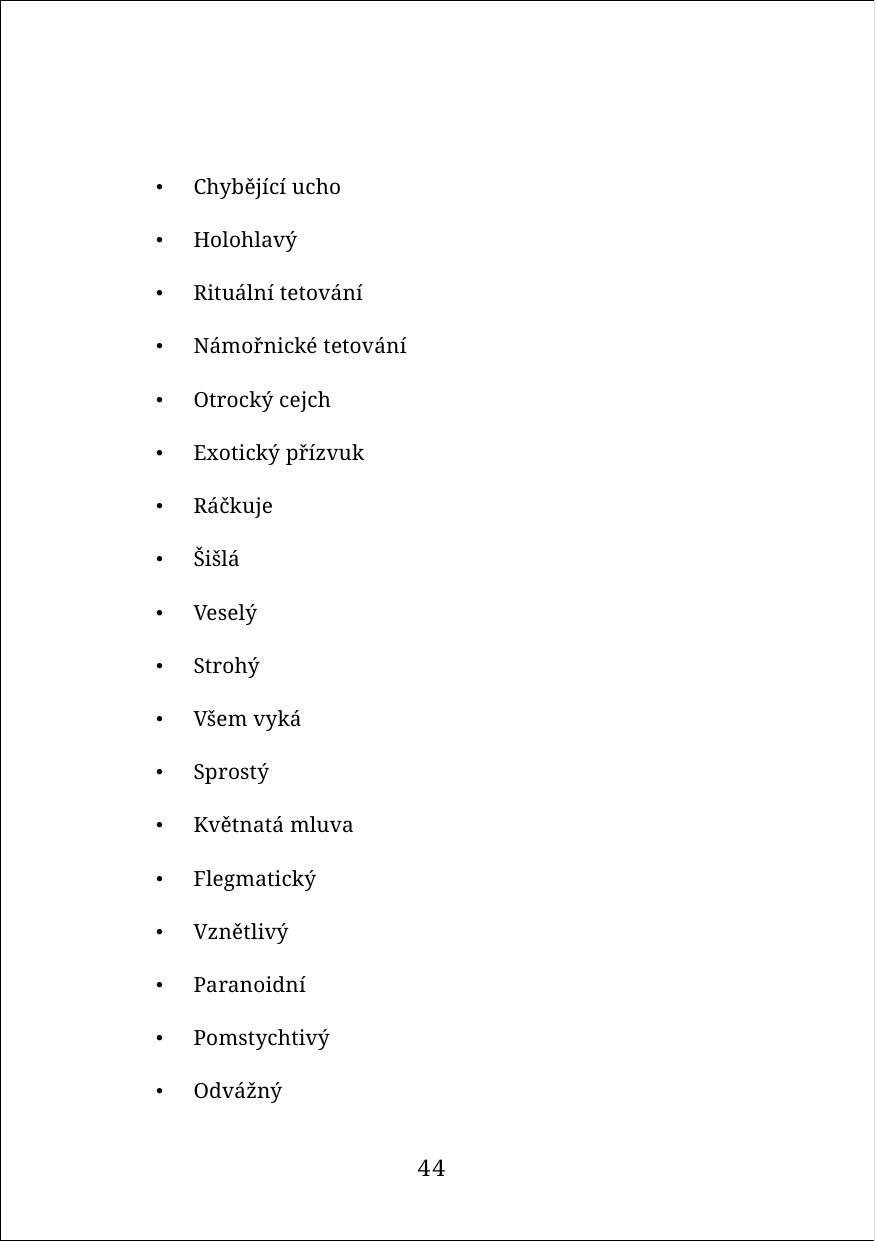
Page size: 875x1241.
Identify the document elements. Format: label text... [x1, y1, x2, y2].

list Vznětlivý [156, 917, 756, 945]
list Chybějící ucho [156, 172, 756, 200]
list Všem vyká [156, 704, 756, 732]
list Otrocký cejch [156, 385, 756, 413]
list Květnatá mluva [156, 811, 756, 839]
list Pomstychtivý [156, 1023, 756, 1052]
list Paranoidní [156, 970, 756, 999]
list Rituální tetování [156, 278, 756, 307]
list Holohlavý [156, 225, 756, 253]
list Exotický přízvuk [156, 438, 756, 466]
list Sprostý [156, 757, 756, 786]
list Ráčkuje [156, 491, 756, 519]
list Námořnické tetování [156, 331, 756, 360]
list Odvážný [156, 1077, 756, 1105]
list Strohý [156, 651, 756, 679]
list Šišlá [156, 544, 756, 573]
list Veselý [156, 598, 756, 626]
list Flegmatický [156, 864, 756, 892]
